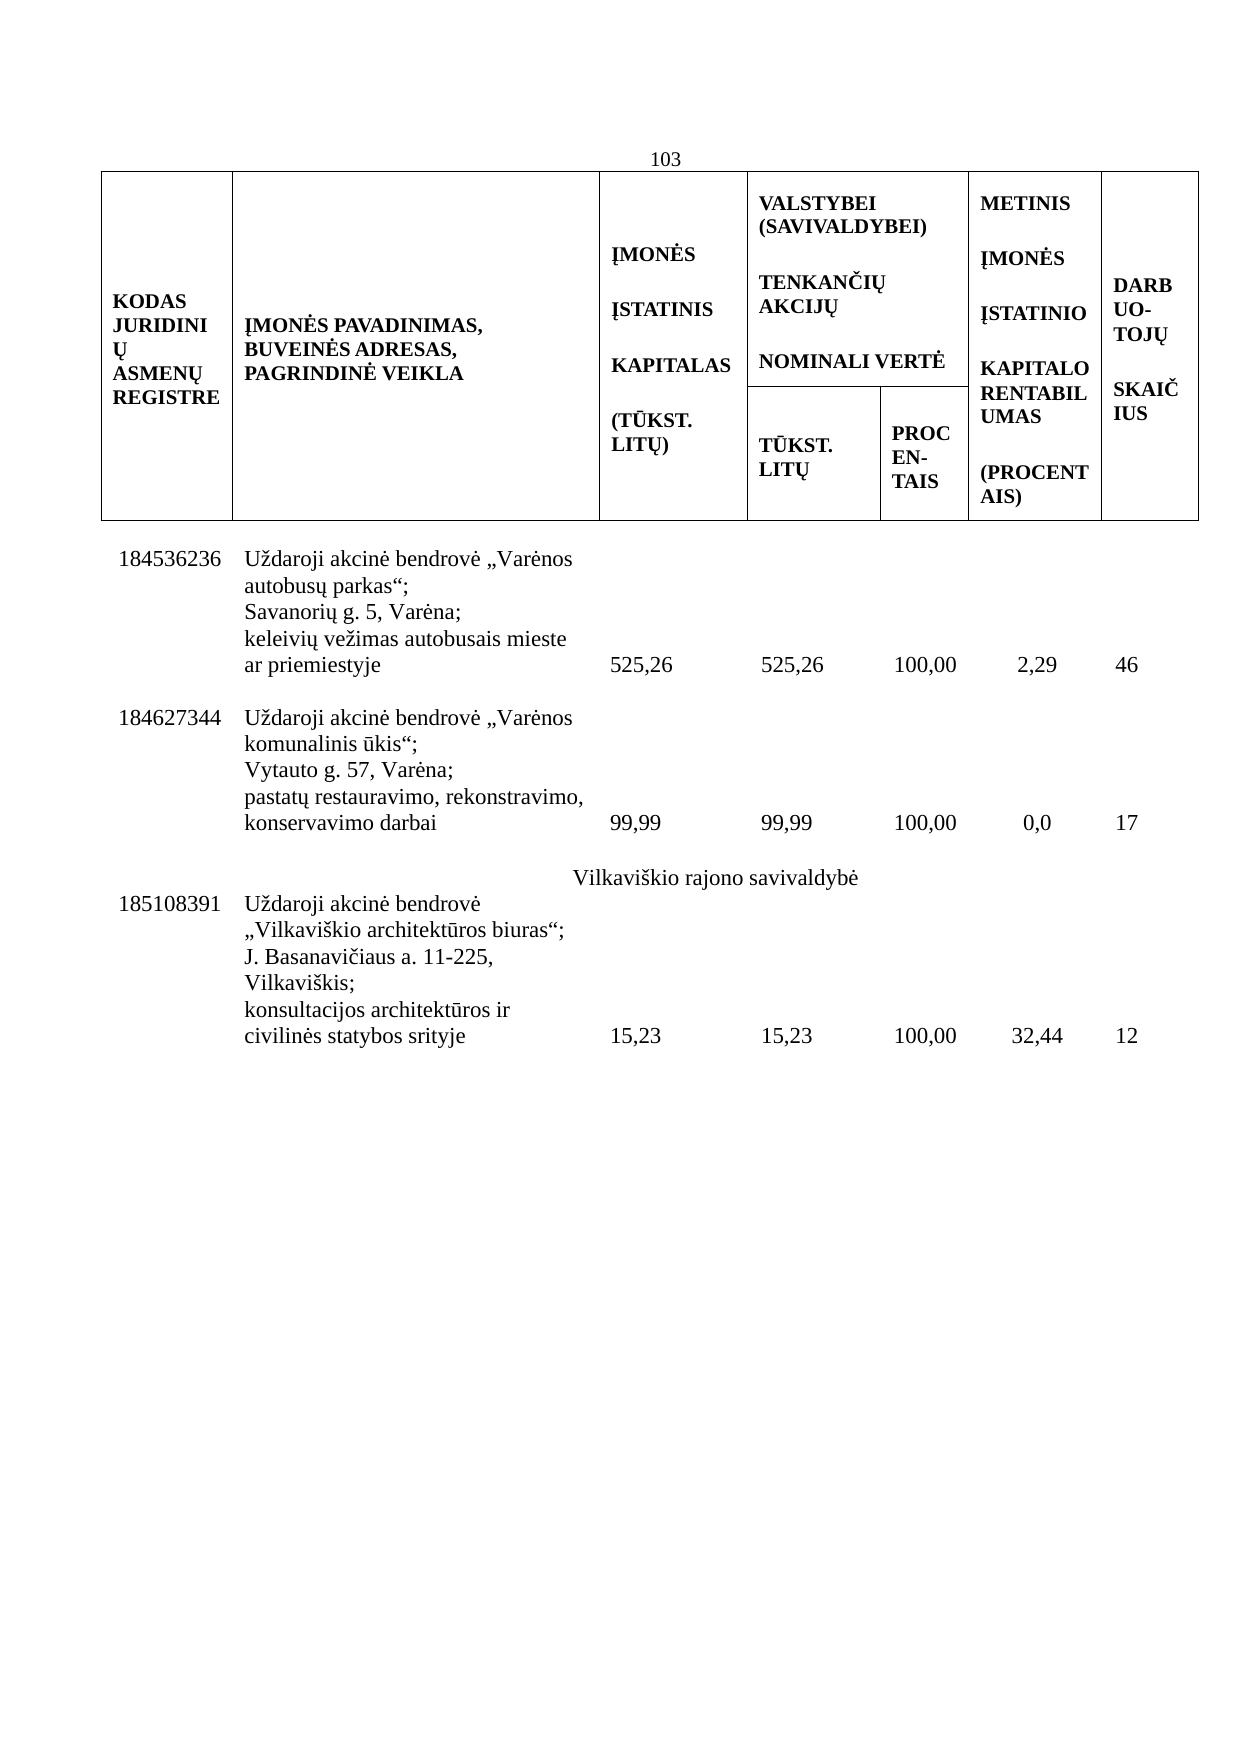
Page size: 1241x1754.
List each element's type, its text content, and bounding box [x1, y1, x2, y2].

table_cell Vilkaviškio rajono savivaldybė [233, 864, 1198, 890]
table_cell 46 [1104, 546, 1198, 677]
table_cell 0,0 [970, 704, 1104, 835]
table_cell 15,23 [599, 890, 749, 1048]
table_cell 100,00 [883, 704, 970, 835]
table_cell 185108391 [101, 890, 233, 1048]
table_cell Uždaroji akcinė bendrovė „Varėnos komunalinis ūkis“; Vytauto g. 57, Varėna; pastatų restauravimo, rekonstravimo, konservavimo darbai [233, 704, 598, 835]
table_cell 525,26 [599, 546, 749, 677]
table_cell [101, 835, 1198, 862]
table_cell 15,23 [750, 890, 882, 1048]
table_cell [101, 864, 233, 890]
table_cell 184627344 [101, 704, 233, 835]
table_cell Uždaroji akcinė bendrovė „Varėnos autobusų parkas“; Savanorių g. 5, Varėna; keleivių vežimas autobusais mieste ar priemiestyje [233, 546, 598, 677]
table_cell 99,99 [599, 704, 749, 835]
table_cell [101, 1048, 1198, 1075]
table_cell 99,99 [750, 704, 882, 835]
table_cell 2,29 [970, 546, 1104, 677]
table_cell Uždaroji akcinė bendrovė „Vilkaviškio architektūros biuras“; J. Basanavičiaus a. 11-225, Vilkaviškis; konsultacijos architektūros ir civilinės statybos srityje [233, 890, 598, 1048]
table_cell 184536236 [101, 546, 233, 677]
table_cell [101, 677, 1198, 704]
table_cell 12 [1104, 890, 1198, 1048]
table_cell 32,44 [970, 890, 1104, 1048]
table_cell 17 [1104, 704, 1198, 835]
table_cell 100,00 [883, 546, 970, 677]
table_cell 525,26 [750, 546, 882, 677]
table_cell 100,00 [883, 890, 970, 1048]
